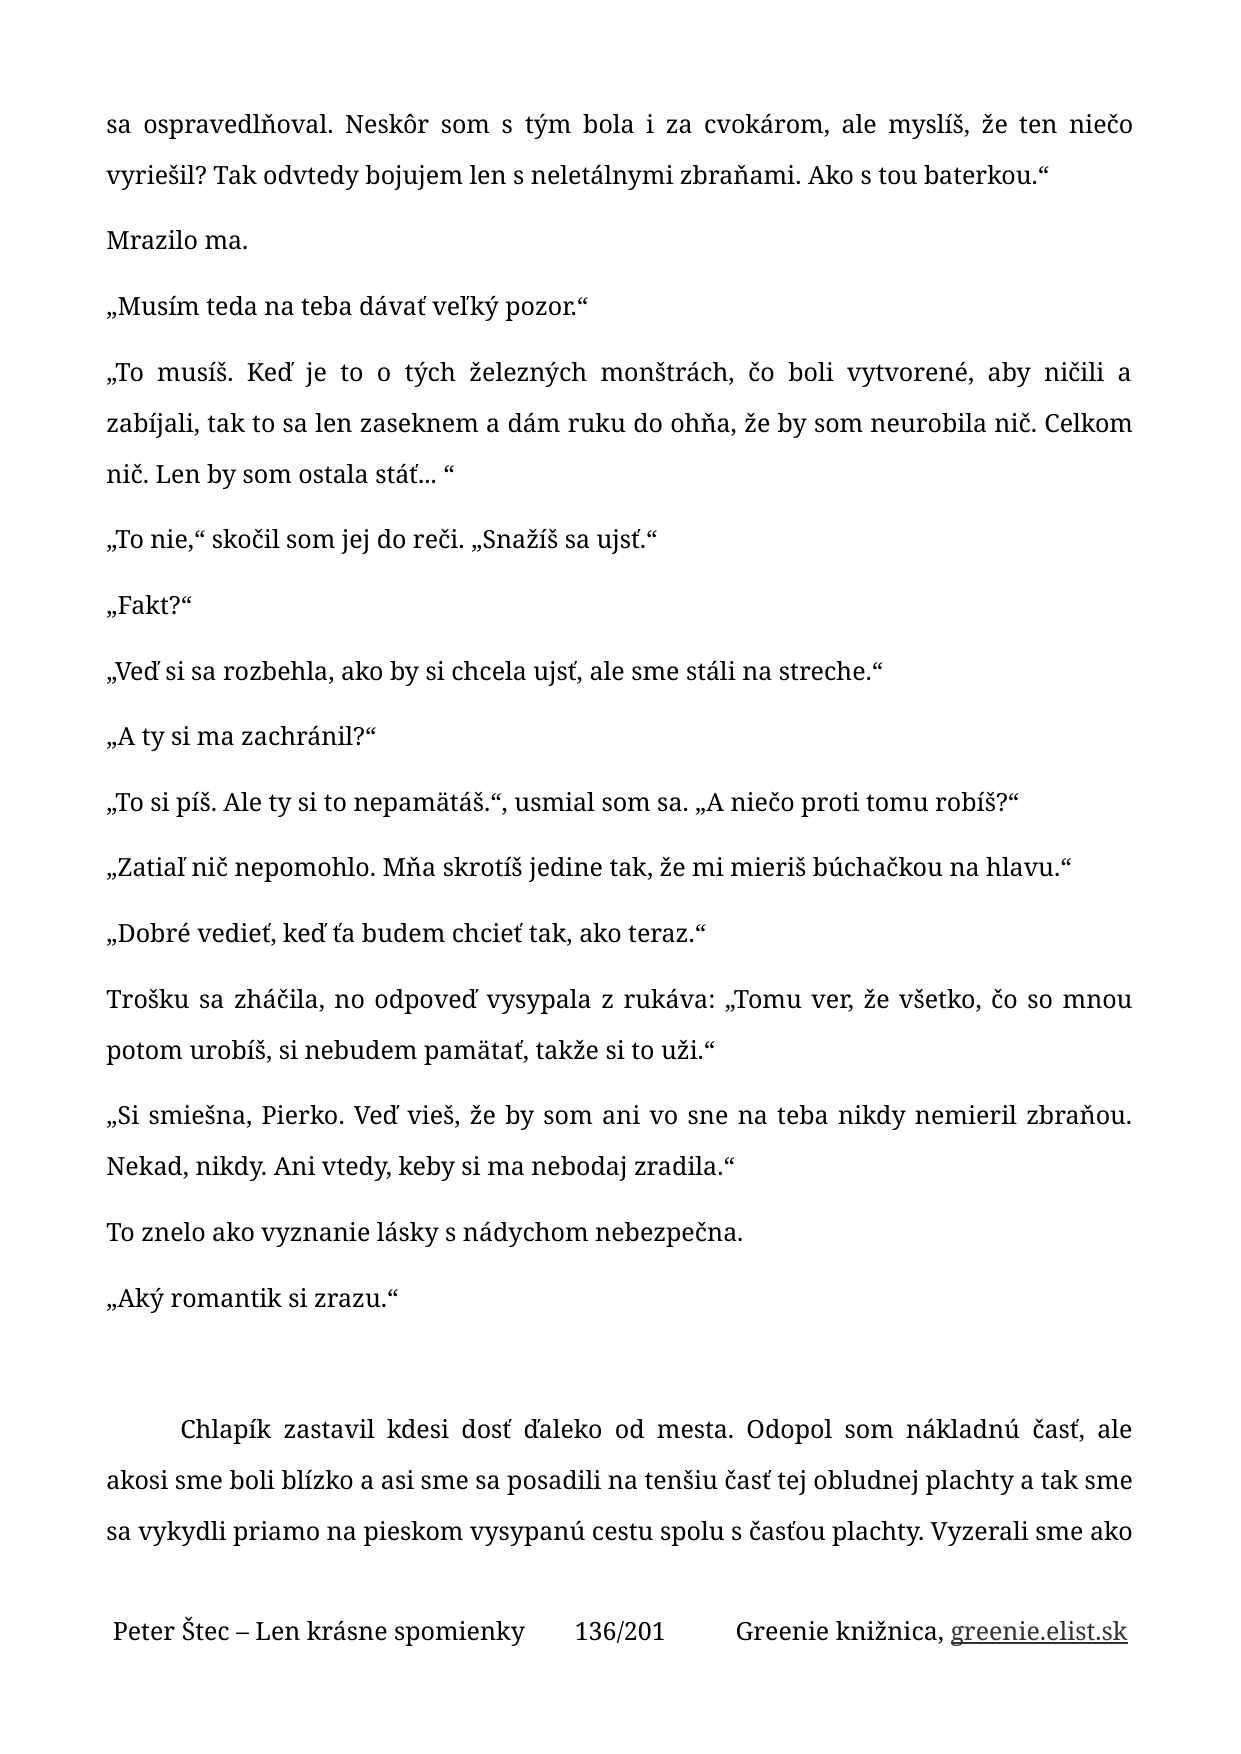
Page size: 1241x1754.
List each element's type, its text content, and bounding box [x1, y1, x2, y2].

text „To nie,“ skočil som jej do reči. „Snažíš sa ujsť.“ [106, 522, 1134, 556]
text Mrazilo ma. [106, 223, 1134, 257]
text Trošku sa zháčila, no odpoveď vysypala z rukáva: „Tomu ver, že všetko, čo so mnou potom urobíš, si nebudem pamätať, takže si to uži.“ [106, 981, 1134, 1066]
text sa ospravedlňoval. Neskôr som s tým bola i za cvokárom, ale myslíš, že ten niečo vyriešil? Tak odvtedy bojujem len s neletálnymi zbraňami. Ako s tou baterkou.“ [106, 106, 1134, 191]
text „Aký romantik si zrazu.“ [106, 1280, 1134, 1314]
text „Zatiaľ nič nepomohlo. Mňa skrotíš jedine tak, že mi mieriš búchačkou na hlavu.“ [106, 850, 1134, 884]
text Chlapík zastavil kdesi dosť ďaleko od mesta. Odopol som nákladnú časť, ale akosi sme boli blízko a asi sme sa posadili na tenšiu časť tej obludnej plachty a tak sme sa vykydli priamo na pieskom vysypanú cestu spolu s časťou plachty. Vyzerali sme ako [106, 1411, 1134, 1548]
text „Si smiešna, Pierko. Veď vieš, že by som ani vo sne na teba nikdy nemieril zbraňou. Nekad, nikdy. Ani vtedy, keby si ma nebodaj zradila.“ [106, 1098, 1134, 1183]
text „Dobré vedieť, keď ťa budem chcieť tak, ako teraz.“ [106, 916, 1134, 950]
text „To musíš. Keď je to o tých železných monštrách, čo boli vytvorené, aby ničili a zabíjali, tak to sa len zaseknem a dám ruku do ohňa, že by som neurobila nič. Celkom nič. Len by som ostala stáť... “ [106, 354, 1134, 490]
text „Fakt?“ [106, 587, 1134, 622]
text „Musím teda na teba dávať veľký pozor.“ [106, 288, 1134, 323]
text „Veď si sa rozbehla, ako by si chcela ujsť, ale sme stáli na streche.“ [106, 653, 1134, 687]
text „A ty si ma zachránil?“ [106, 719, 1134, 753]
text To znelo ako vyznanie lásky s nádychom nebezpečna. [106, 1214, 1134, 1249]
text „To si píš. Ale ty si to nepamätáš.“, usmial som sa. „A niečo proti tomu robíš?“ [106, 784, 1134, 818]
